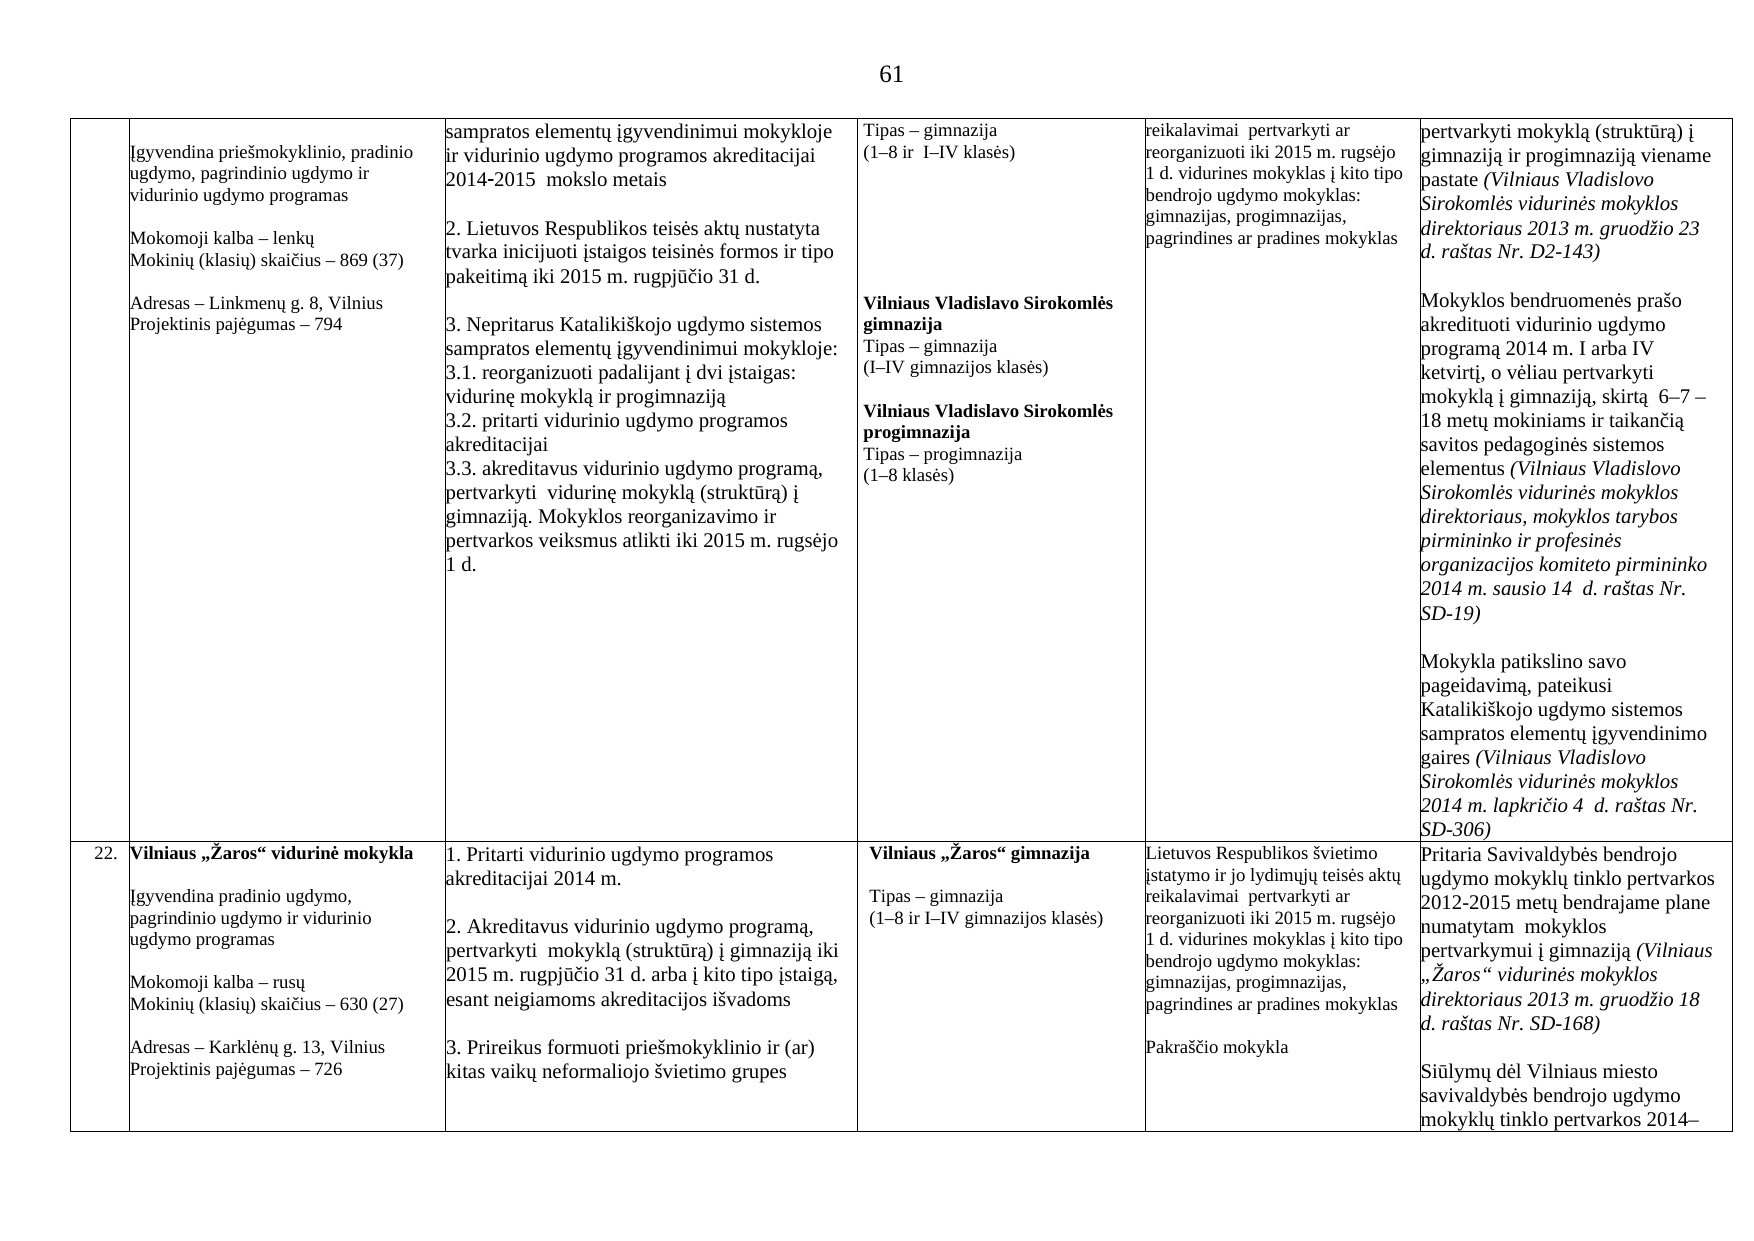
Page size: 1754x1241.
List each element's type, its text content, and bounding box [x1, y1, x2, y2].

table_cell Pritaria Savivaldybės bendrojo ugdymo mokyklų tinklo pertvarkos 2012-2015 metų bendrajame plane numatytam mokyklos pertvarkymui į gimnaziją (Vilniaus „Žaros“ vidurinės mokyklos direktoriaus 2013 m. gruodžio 18 d. raštas Nr. SD-168) Siūlymų dėl Vilniaus miesto savivaldybės bendrojo ugdymo mokyklų tinklo pertvarkos 2014– [1421, 842, 1732, 1131]
table_cell pertvarkyti mokyklą (struktūrą) į gimnaziją ir progimnaziją viename pastate (Vilniaus Vladislovo Sirokomlės vidurinės mokyklos direktoriaus 2013 m. gruodžio 23 d. raštas Nr. D2-143) Mokyklos bendruomenės prašo akredituoti vidurinio ugdymo programą 2014 m. I arba IV ketvirtį, o vėliau pertvarkyti mokyklą į gimnaziją, skirtą 6–7 –18 metų mokiniams ir taikančią savitos pedagoginės sistemos elementus (Vilniaus Vladislovo Sirokomlės vidurinės mokyklos direktoriaus, mokyklos tarybos pirmininko ir profesinės organizacijos komiteto pirmininko 2014 m. sausio 14 d. raštas Nr. SD-19) Mokykla patikslino savo pageidavimą, pateikusi Katalikiškojo ugdymo sistemos sampratos elementų įgyvendinimo gaires (Vilniaus Vladislovo Sirokomlės vidurinės mokyklos 2014 m. lapkričio 4 d. raštas Nr. SD-306) [1421, 119, 1732, 841]
table_cell 1. Pritarti vidurinio ugdymo programos akreditacijai 2014 m. 2. Akreditavus vidurinio ugdymo programą, pertvarkyti mokyklą (struktūrą) į gimnaziją iki 2015 m. rugpjūčio 31 d. arba į kito tipo įstaigą, esant neigiamoms akreditacijos išvadoms 3. Prireikus formuoti priešmokyklinio ir (ar) kitas vaikų neformaliojo švietimo grupes [446, 842, 857, 1131]
table_cell Vilniaus „Žaros“ vidurinė mokykla Įgyvendina pradinio ugdymo, pagrindinio ugdymo ir vidurinio ugdymo programas Mokomoji kalba – rusų Mokinių (klasių) skaičius – 630 (27) Adresas – Karklėnų g. 13, Vilnius Projektinis pajėgumas – 726 [130, 842, 445, 1131]
table_cell sampratos elementų įgyvendinimui mokykloje ir vidurinio ugdymo programos akreditacijai 20142015 mokslo metais 2. Lietuvos Respublikos teisės aktų nustatyta tvarka inicijuoti įstaigos teisinės formos ir tipo pakeitimą iki 2015 m. rugpjūčio 31 d. 3. Nepritarus Katalikiškojo ugdymo sistemos sampratos elementų įgyvendinimui mokykloje: 3.1. reorganizuoti padalijant į dvi įstaigas: vidurinę mokyklą ir progimnaziją 3.2. pritarti vidurinio ugdymo programos akreditacijai 3.3. akreditavus vidurinio ugdymo programą, pertvarkyti vidurinę mokyklą (struktūrą) į gimnaziją. Mokyklos reorganizavimo ir pertvarkos veiksmus atlikti iki 2015 m. rugsėjo 1 d. [446, 119, 857, 841]
table_cell Tipas – gimnazija (1–8 ir I–IV klasės) Vilniaus Vladislavo Sirokomlės gimnazija Tipas – gimnazija (I–IV gimnazijos klasės) Vilniaus Vladislavo Sirokomlės progimnazija Tipas – progimnazija (1–8 klasės) [858, 119, 1145, 841]
table_cell reikalavimai pertvarkyti ar reorganizuoti iki 2015 m. rugsėjo 1 d. vidurines mokyklas į kito tipo bendrojo ugdymo mokyklas: gimnazijas, progimnazijas, pagrindines ar pradines mokyklas [1146, 119, 1420, 841]
table_cell 22. [71, 842, 129, 1131]
table_cell Įgyvendina priešmokyklinio, pradinio ugdymo, pagrindinio ugdymo ir vidurinio ugdymo programas Mokomoji kalba – lenkų Mokinių (klasių) skaičius – 869 (37) Adresas – Linkmenų g. 8, Vilnius Projektinis pajėgumas – 794 [130, 119, 445, 841]
table_cell Lietuvos Respublikos švietimo įstatymo ir jo lydimųjų teisės aktų reikalavimai pertvarkyti ar reorganizuoti iki 2015 m. rugsėjo 1 d. vidurines mokyklas į kito tipo bendrojo ugdymo mokyklas: gimnazijas, progimnazijas, pagrindines ar pradines mokyklas Pakraščio mokykla [1146, 842, 1420, 1131]
table_cell [71, 119, 129, 841]
table_cell Vilniaus „Žaros“ gimnazija Tipas – gimnazija (1–8 ir I–IV gimnazijos klasės) [858, 842, 1145, 1131]
